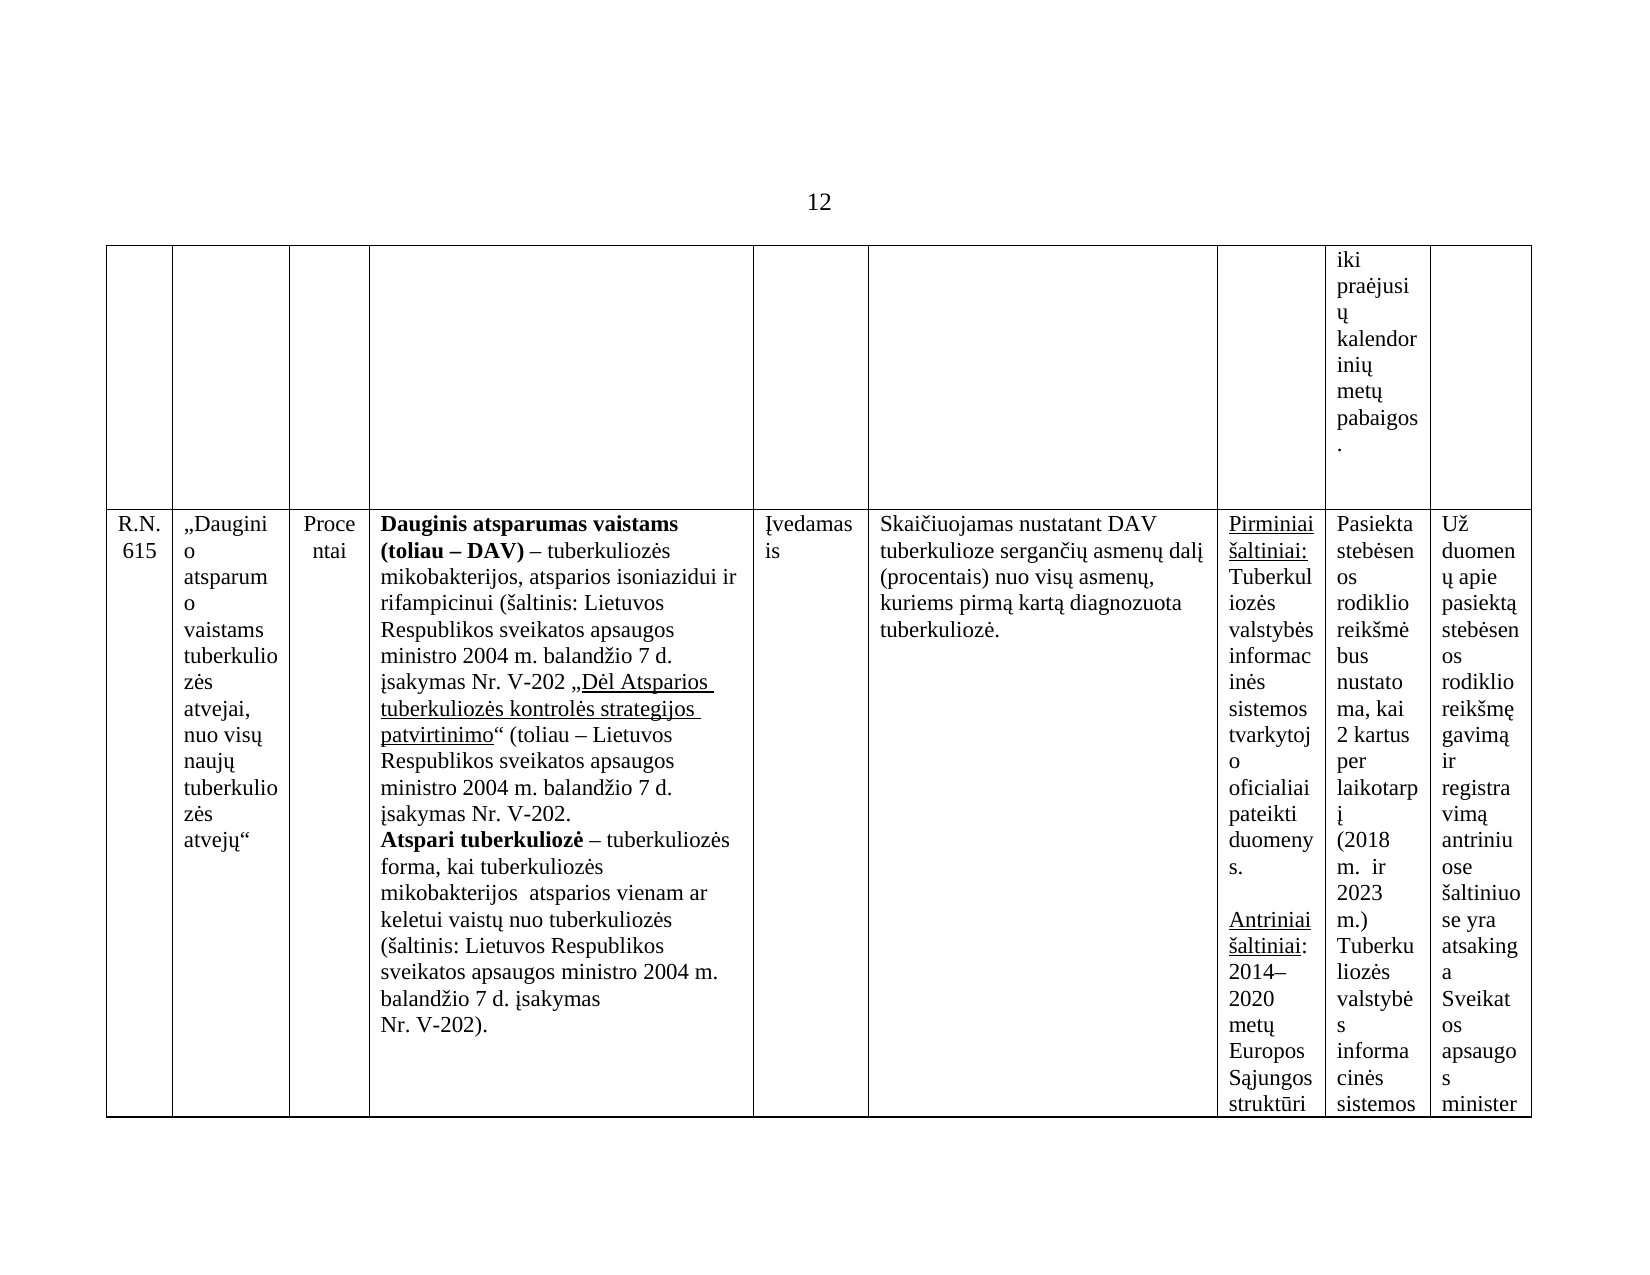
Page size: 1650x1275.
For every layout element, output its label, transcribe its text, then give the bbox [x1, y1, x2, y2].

table_cell [370, 246, 753, 509]
table_cell [869, 246, 1217, 509]
table_cell Įvedamasis [754, 510, 868, 1116]
table_cell [173, 246, 289, 509]
table_cell [107, 246, 172, 509]
table_cell Pirminiai šaltiniai: Tuberkuliozės valstybės informacinės sistemos tvarkytojo oficialiai pateikti duomenys. Antriniai šaltiniai: 2014–2020 metų Europos Sąjungos struktūri [1218, 510, 1325, 1116]
table_cell iki praėjusių kalendorinių metų pabaigos. [1326, 246, 1430, 509]
table_cell Dauginis atsparumas vaistams (toliau – DAV) – tuberkuliozės mikobakterijos, atsparios isoniazidui ir rifampicinui (šaltinis: Lietuvos Respublikos sveikatos apsaugos ministro 2004 m. balandžio 7 d. įsakymas Nr. V-202 „Dėl Atsparios tuberkuliozės kontrolės strategijos patvirtinimo“ (toliau – Lietuvos Respublikos sveikatos apsaugos ministro 2004 m. balandžio 7 d. įsakymas Nr. V-202. Atspari tuberkuliozė – tuberkuliozės forma, kai tuberkuliozės mikobakterijos atsparios vienam ar keletui vaistų nuo tuberkuliozės (šaltinis: Lietuvos Respublikos sveikatos apsaugos ministro 2004 m. balandžio 7 d. įsakymas Nr. V-202). [370, 510, 753, 1116]
table_cell R.N.615 [107, 510, 172, 1116]
table_cell Procentai [290, 510, 369, 1116]
table_cell Už duomenų apie pasiektą stebėsenos rodiklio reikšmę gavimą ir registravimą antriniuose šaltiniuose yra atsakinga Sveikatos apsaugos minister [1431, 510, 1531, 1116]
table_cell Pasiekta stebėsenos rodiklio reikšmė bus nustatoma, kai 2 kartus per laikotarpį (2018 m. ir 2023 m.) Tuberkuliozės valstybės informacinės sistemos [1326, 510, 1430, 1116]
table_cell [754, 246, 868, 509]
table_cell [290, 246, 369, 509]
table_cell Skaičiuojamas nustatant DAV tuberkulioze sergančių asmenų dalį (procentais) nuo visų asmenų, kuriems pirmą kartą diagnozuota tuberkuliozė. [869, 510, 1217, 1116]
table_cell „Dauginio atsparumo vaistams tuberkuliozės atvejai, nuo visų naujų tuberkuliozės atvejų“ [173, 510, 289, 1116]
table_cell [1431, 246, 1531, 509]
table_cell [1218, 246, 1325, 509]
